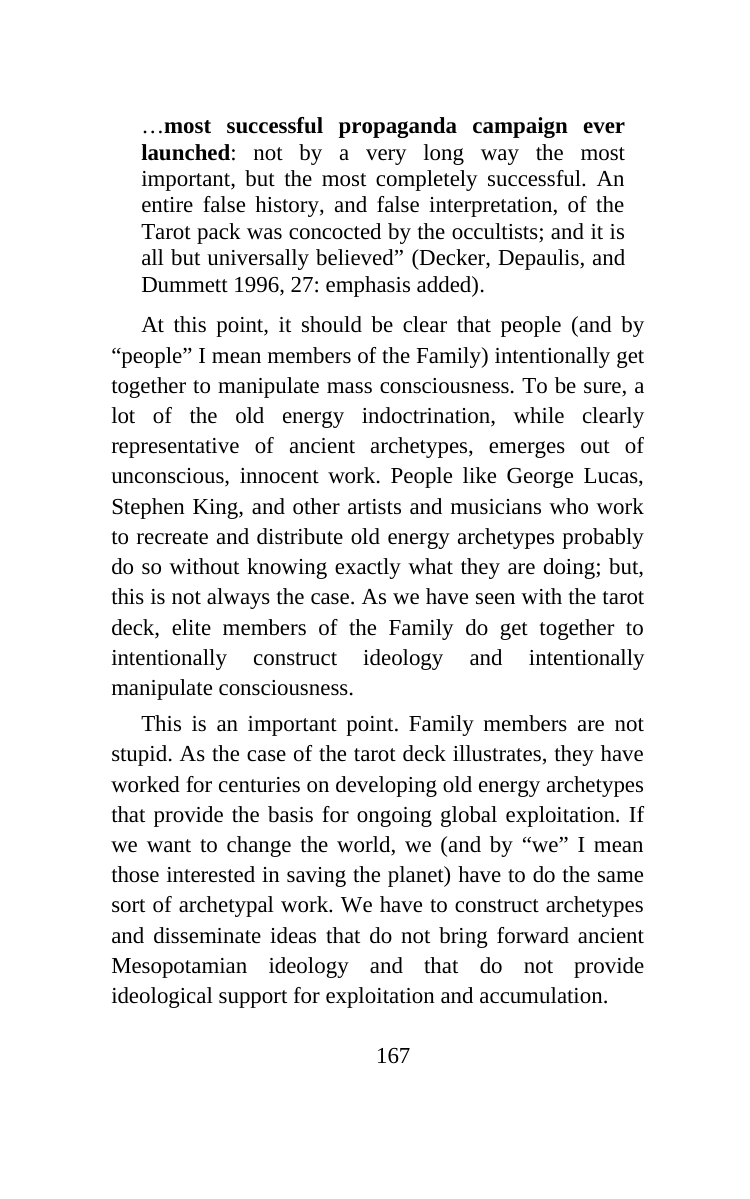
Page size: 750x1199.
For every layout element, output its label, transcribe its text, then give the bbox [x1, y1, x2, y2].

text At this point, it should be clear that people (and by “people” I mean members of the Family) intentionally get together to manipulate mass consciousness. To be sure, a lot of the old energy indoctrination, while clearly representative of ancient archetypes, emerges out of unconscious, innocent work. People like George Lucas, Stephen King, and other artists and musicians who work to recreate and distribute old energy archetypes probably do so without knowing exactly what they are doing; but, this is not always the case. As we have seen with the tarot deck, elite members of the Family do get together to intentionally construct ideology and intentionally manipulate consciousness. [111, 312, 645, 700]
text …most successful propaganda campaign ever launched: not by a very long way the most important, but the most completely successful. An entire false history, and false interpretation, of the Tarot pack was concocted by the occultists; and it is all but universally believed” (Decker, Depaulis, and Dummett 1996, 27: emphasis added). [141, 112, 626, 297]
text This is an important point. Family members are not stupid. As the case of the tarot deck illustrates, they have worked for centuries on developing old energy archetypes that provide the basis for ongoing global exploitation. If we want to change the world, we (and by “we” I mean those interested in saving the planet) have to do the same sort of archetypal work. We have to construct archetypes and disseminate ideas that do not bring forward ancient Mesopotamian ideology and that do not provide ideological support for exploitation and accumulation. [111, 710, 645, 1008]
